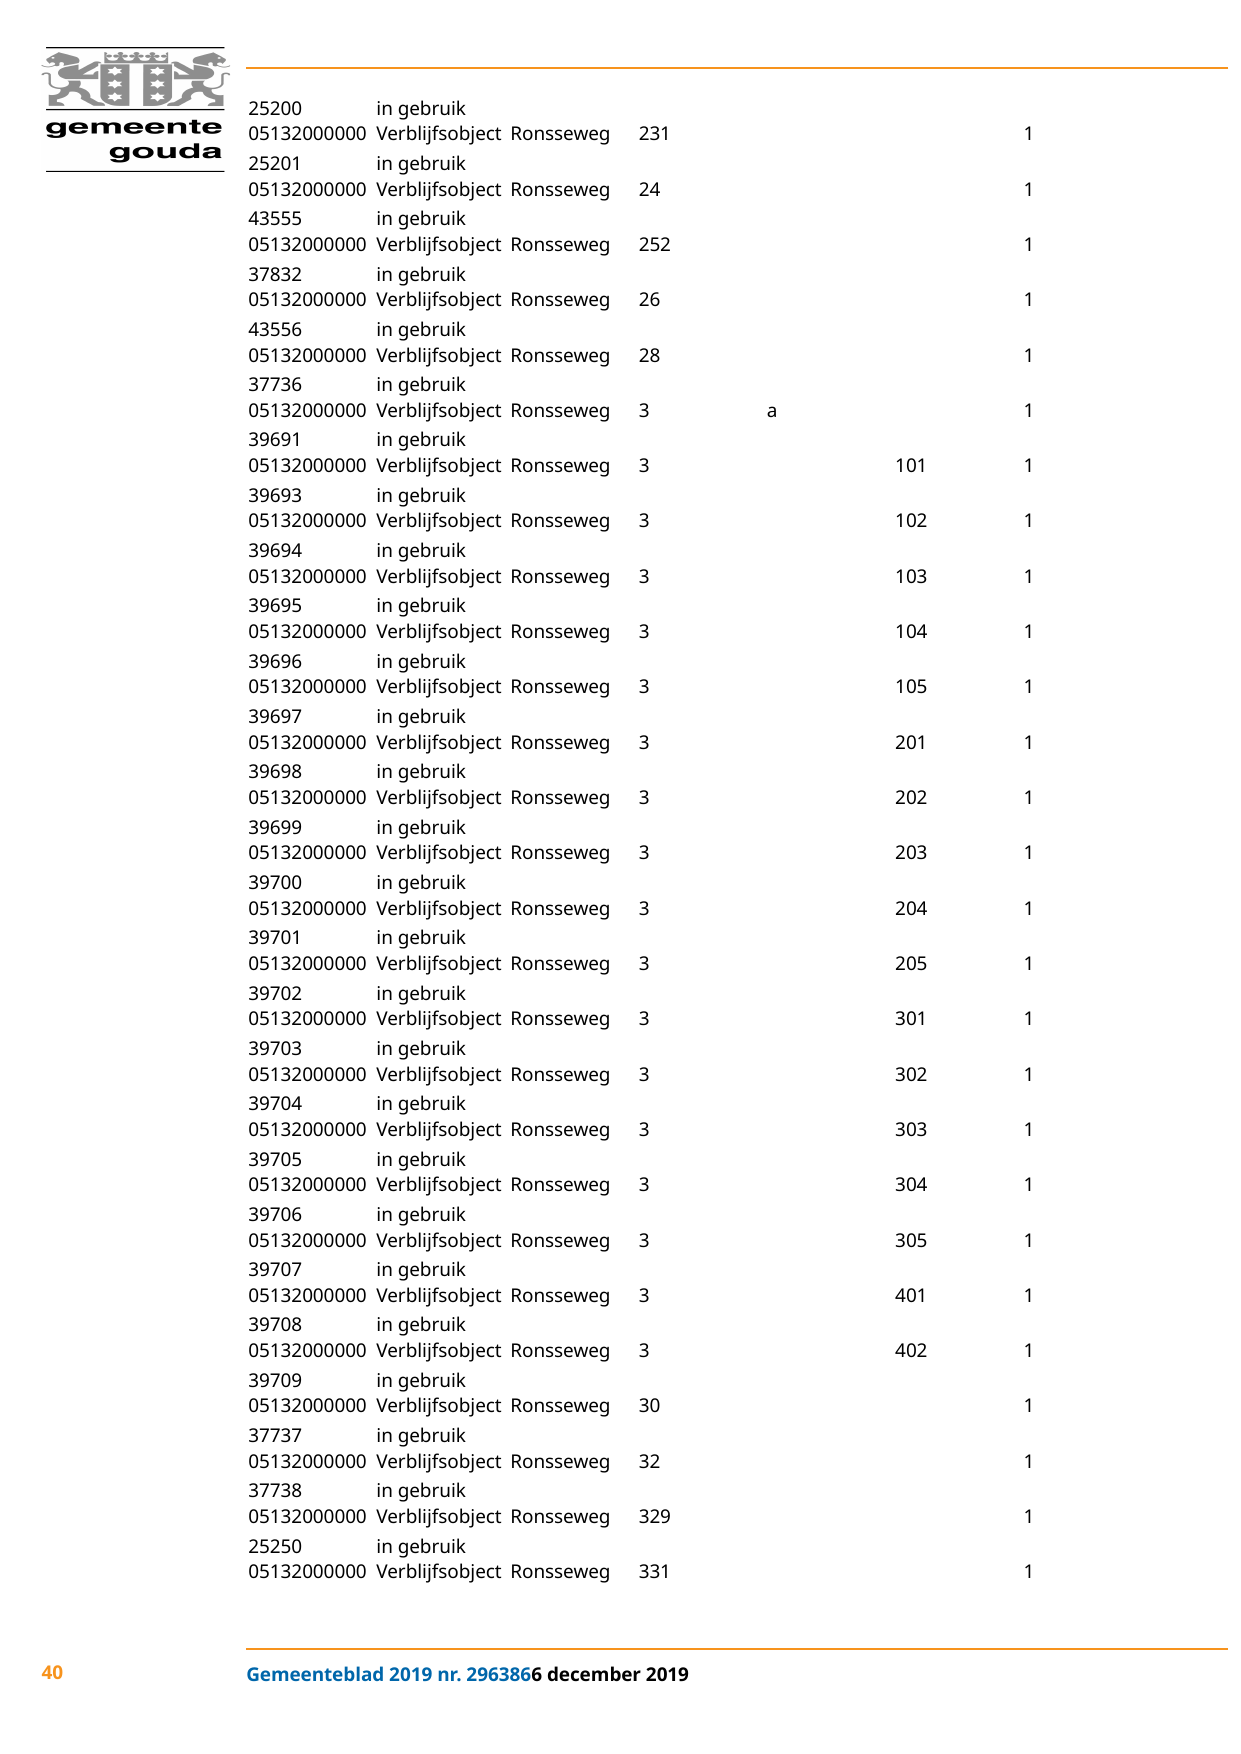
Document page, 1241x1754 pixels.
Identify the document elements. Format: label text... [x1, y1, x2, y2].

table_cell 0513200000043556 [248, 286, 376, 342]
table_cell 0513200000039709 [248, 1338, 376, 1393]
table_cell Verblijfsobject in gebruik [376, 1116, 510, 1171]
table_cell [895, 231, 1023, 286]
table_cell Verblijfsobject in gebruik [376, 1448, 510, 1503]
table_cell Verblijfsobject in gebruik [376, 729, 510, 784]
table_cell 30 [639, 1393, 767, 1448]
table_cell [767, 1503, 895, 1559]
table_cell 1 [1023, 1227, 1152, 1282]
table_cell 3 [639, 563, 767, 618]
table_cell [767, 121, 895, 176]
table_cell 305 [895, 1227, 1023, 1282]
table_cell 0513200000037736 [248, 342, 376, 397]
table_cell [767, 508, 895, 563]
table_cell 105 [895, 674, 1023, 729]
table_cell [767, 784, 895, 839]
table_cell 3 [639, 784, 767, 839]
table_cell 0513200000039708 [248, 1282, 376, 1337]
table_cell 32 [639, 1448, 767, 1503]
table_cell 304 [895, 1171, 1023, 1227]
table_cell Ronsseweg [510, 1006, 638, 1061]
table_cell 0513200000039691 [248, 397, 376, 452]
table_cell [510, 95, 638, 121]
table_cell 1 [1023, 1282, 1152, 1337]
table_cell Ronsseweg [510, 1171, 638, 1227]
table_cell Ronsseweg [510, 563, 638, 618]
table_cell Verblijfsobject in gebruik [376, 1227, 510, 1282]
table_cell 3 [639, 508, 767, 563]
table_cell 24 [639, 176, 767, 231]
table_cell [1023, 95, 1152, 121]
table_cell [895, 286, 1023, 342]
table_cell 25200 [248, 95, 376, 121]
table_cell [767, 1006, 895, 1061]
table_cell 301 [895, 1006, 1023, 1061]
table_cell 1 [1023, 729, 1152, 784]
table_cell [767, 1338, 895, 1393]
table_cell 28 [639, 342, 767, 397]
table_cell Verblijfsobject in gebruik [376, 397, 510, 452]
table_cell 3 [639, 1061, 767, 1116]
table_cell Ronsseweg [510, 840, 638, 895]
table_cell [767, 1116, 895, 1171]
table_cell 3 [639, 453, 767, 508]
table_cell 0513200000039702 [248, 950, 376, 1006]
table_cell 1 [1023, 1503, 1152, 1559]
table_cell [895, 1393, 1023, 1448]
table_cell Verblijfsobject in gebruik [376, 563, 510, 618]
table_cell 3 [639, 1282, 767, 1337]
table_cell Verblijfsobject in gebruik [376, 231, 510, 286]
table_cell Ronsseweg [510, 618, 638, 674]
table_cell Ronsseweg [510, 176, 638, 231]
table_cell 0513200000037738 [248, 1448, 376, 1503]
table_cell 202 [895, 784, 1023, 839]
table_cell 3 [639, 1006, 767, 1061]
table_cell 1 [1023, 176, 1152, 231]
picture [41, 47, 231, 172]
table_cell 0513200000039697 [248, 674, 376, 729]
table_cell 203 [895, 840, 1023, 895]
table_cell 1 [1023, 1006, 1152, 1061]
table_cell Ronsseweg [510, 121, 638, 176]
table_cell 231 [639, 121, 767, 176]
table_cell Verblijfsobject in gebruik [376, 176, 510, 231]
table_cell Verblijfsobject in gebruik [376, 840, 510, 895]
table_cell Verblijfsobject in gebruik [376, 1282, 510, 1337]
table_cell 0513200000039701 [248, 895, 376, 950]
table_cell Ronsseweg [510, 342, 638, 397]
table_cell 0513200000039707 [248, 1227, 376, 1282]
table_cell 3 [639, 1338, 767, 1393]
table_cell 1 [1023, 1559, 1152, 1584]
table_cell [767, 342, 895, 397]
table_cell Verblijfsobject in gebruik [376, 1171, 510, 1227]
table_cell 1 [1023, 618, 1152, 674]
table_cell Verblijfsobject in gebruik [376, 453, 510, 508]
table_cell [895, 176, 1023, 231]
table_cell 101 [895, 453, 1023, 508]
table_cell 1 [1023, 397, 1152, 452]
table_cell 401 [895, 1282, 1023, 1337]
table_cell Ronsseweg [510, 453, 638, 508]
table_cell in gebruik [376, 95, 510, 121]
table_cell 0513200000039699 [248, 784, 376, 839]
table_cell 3 [639, 1171, 767, 1227]
table_cell 0513200000039703 [248, 1006, 376, 1061]
table_cell [895, 1559, 1023, 1584]
table_cell [767, 840, 895, 895]
table_cell 205 [895, 950, 1023, 1006]
table_cell 0513200000039698 [248, 729, 376, 784]
table_cell Ronsseweg [510, 1559, 638, 1584]
table_cell Verblijfsobject in gebruik [376, 1061, 510, 1116]
table_cell 1 [1023, 840, 1152, 895]
table_cell [895, 1448, 1023, 1503]
table_cell Ronsseweg [510, 1448, 638, 1503]
table_cell 0513200000025250 [248, 1503, 376, 1559]
table_cell 1 [1023, 950, 1152, 1006]
table_cell 3 [639, 950, 767, 1006]
table_cell Verblijfsobject in gebruik [376, 784, 510, 839]
table_cell 3 [639, 729, 767, 784]
table_cell [767, 674, 895, 729]
table_cell [895, 95, 1023, 121]
table_cell 1 [1023, 1061, 1152, 1116]
table_cell 1 [1023, 1116, 1152, 1171]
table_cell [895, 397, 1023, 452]
table_cell Ronsseweg [510, 397, 638, 452]
table_cell 0513200000039693 [248, 453, 376, 508]
table_cell Verblijfsobject in gebruik [376, 618, 510, 674]
table_cell Ronsseweg [510, 231, 638, 286]
table_cell 3 [639, 895, 767, 950]
table_cell [767, 729, 895, 784]
table_cell 204 [895, 895, 1023, 950]
table_cell 402 [895, 1338, 1023, 1393]
table_cell [767, 618, 895, 674]
table_cell 1 [1023, 231, 1152, 286]
table_cell Ronsseweg [510, 1116, 638, 1171]
table_cell Ronsseweg [510, 286, 638, 342]
table_cell 0513200000039694 [248, 508, 376, 563]
table_cell [767, 563, 895, 618]
table_cell 3 [639, 1116, 767, 1171]
table_cell Ronsseweg [510, 674, 638, 729]
table_cell Ronsseweg [510, 1338, 638, 1393]
table_cell 102 [895, 508, 1023, 563]
table_cell 3 [639, 397, 767, 452]
table_cell 26 [639, 286, 767, 342]
table_cell 1 [1023, 784, 1152, 839]
table_cell 252 [639, 231, 767, 286]
table_cell Verblijfsobject in gebruik [376, 286, 510, 342]
table_cell Ronsseweg [510, 784, 638, 839]
table_cell 104 [895, 618, 1023, 674]
table_cell [767, 231, 895, 286]
table_cell 3 [639, 618, 767, 674]
table_cell 0513200000043555 [248, 176, 376, 231]
table_cell Verblijfsobject in gebruik [376, 121, 510, 176]
table_cell 0513200000037737 [248, 1393, 376, 1448]
table_cell 1 [1023, 453, 1152, 508]
table_cell [767, 1171, 895, 1227]
table_cell Ronsseweg [510, 1061, 638, 1116]
table_cell 0513200000037832 [248, 231, 376, 286]
table_cell Ronsseweg [510, 1282, 638, 1337]
table_cell 1 [1023, 508, 1152, 563]
table_cell 1 [1023, 895, 1152, 950]
table_cell 1 [1023, 1393, 1152, 1448]
table_cell 0513200000025201 [248, 121, 376, 176]
table_cell 0513200000039695 [248, 563, 376, 618]
table_cell 0513200000039704 [248, 1061, 376, 1116]
table_cell Verblijfsobject [376, 1559, 510, 1584]
table_cell 3 [639, 1227, 767, 1282]
table_cell [767, 1061, 895, 1116]
table_cell Verblijfsobject in gebruik [376, 950, 510, 1006]
table_cell [639, 95, 767, 121]
table_cell [895, 342, 1023, 397]
table_cell Ronsseweg [510, 895, 638, 950]
table_cell 1 [1023, 342, 1152, 397]
table_cell 201 [895, 729, 1023, 784]
table_cell Ronsseweg [510, 729, 638, 784]
table_cell Ronsseweg [510, 950, 638, 1006]
table_cell Verblijfsobject in gebruik [376, 895, 510, 950]
table_cell 1 [1023, 1338, 1152, 1393]
table_cell 1 [1023, 1448, 1152, 1503]
table_cell Verblijfsobject in gebruik [376, 342, 510, 397]
table_cell [767, 286, 895, 342]
table_cell Verblijfsobject in gebruik [376, 508, 510, 563]
table_cell 103 [895, 563, 1023, 618]
table_cell 0513200000039700 [248, 840, 376, 895]
table_cell 329 [639, 1503, 767, 1559]
table_cell Ronsseweg [510, 1227, 638, 1282]
table_cell Ronsseweg [510, 1503, 638, 1559]
table_cell 331 [639, 1559, 767, 1584]
table_cell Verblijfsobject in gebruik [376, 1006, 510, 1061]
table_cell [767, 950, 895, 1006]
table_cell 05132000000 [248, 1559, 376, 1584]
table_cell 1 [1023, 1171, 1152, 1227]
table_cell 0513200000039706 [248, 1171, 376, 1227]
table_cell 1 [1023, 674, 1152, 729]
table_cell 1 [1023, 286, 1152, 342]
table_cell [767, 176, 895, 231]
table_cell [895, 1503, 1023, 1559]
table_cell Verblijfsobject in gebruik [376, 1503, 510, 1559]
table_cell 302 [895, 1061, 1023, 1116]
table_cell [767, 1227, 895, 1282]
table_cell 1 [1023, 563, 1152, 618]
table_cell [767, 1393, 895, 1448]
table_cell Verblijfsobject in gebruik [376, 1393, 510, 1448]
table_cell 303 [895, 1116, 1023, 1171]
table_cell [767, 453, 895, 508]
table_cell [767, 95, 895, 121]
table_cell Ronsseweg [510, 508, 638, 563]
table_cell Verblijfsobject in gebruik [376, 674, 510, 729]
table_cell a [767, 397, 895, 452]
table_cell [767, 895, 895, 950]
table_cell Ronsseweg [510, 1393, 638, 1448]
table_cell 0513200000039696 [248, 618, 376, 674]
table_cell [767, 1448, 895, 1503]
table_cell Verblijfsobject in gebruik [376, 1338, 510, 1393]
table_cell [895, 121, 1023, 176]
table_cell 1 [1023, 121, 1152, 176]
table_cell 3 [639, 840, 767, 895]
table_cell 0513200000039705 [248, 1116, 376, 1171]
table_cell 3 [639, 674, 767, 729]
table_cell [767, 1282, 895, 1337]
table_cell [767, 1559, 895, 1584]
